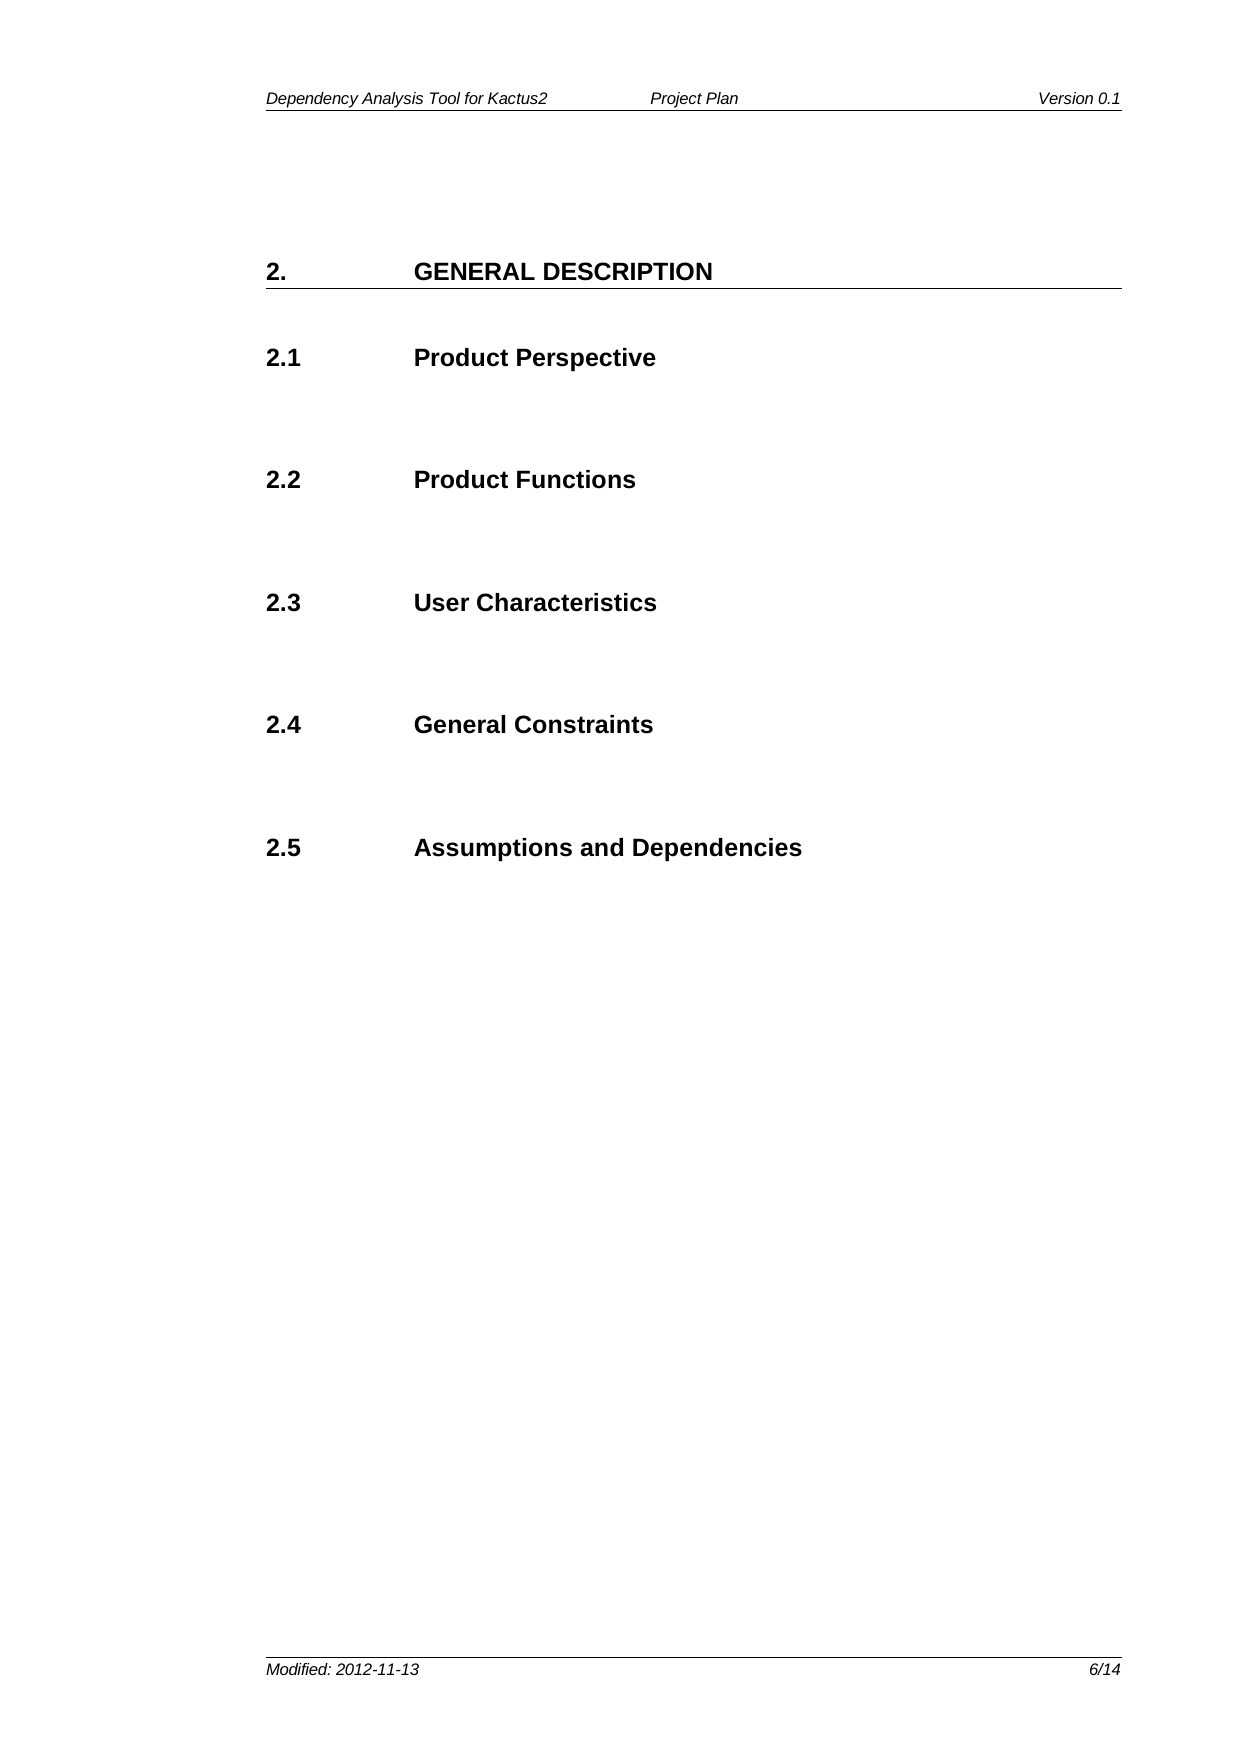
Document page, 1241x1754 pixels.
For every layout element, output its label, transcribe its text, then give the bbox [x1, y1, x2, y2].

subtitle Product Functions [266, 465, 1122, 494]
subtitle Product Perspective [266, 343, 1122, 372]
subtitle General Constraints [266, 710, 1122, 739]
subtitle Assumptions and Dependencies [266, 833, 1122, 862]
subtitle General Description [266, 257, 1122, 288]
subtitle User Characteristics [266, 588, 1122, 617]
